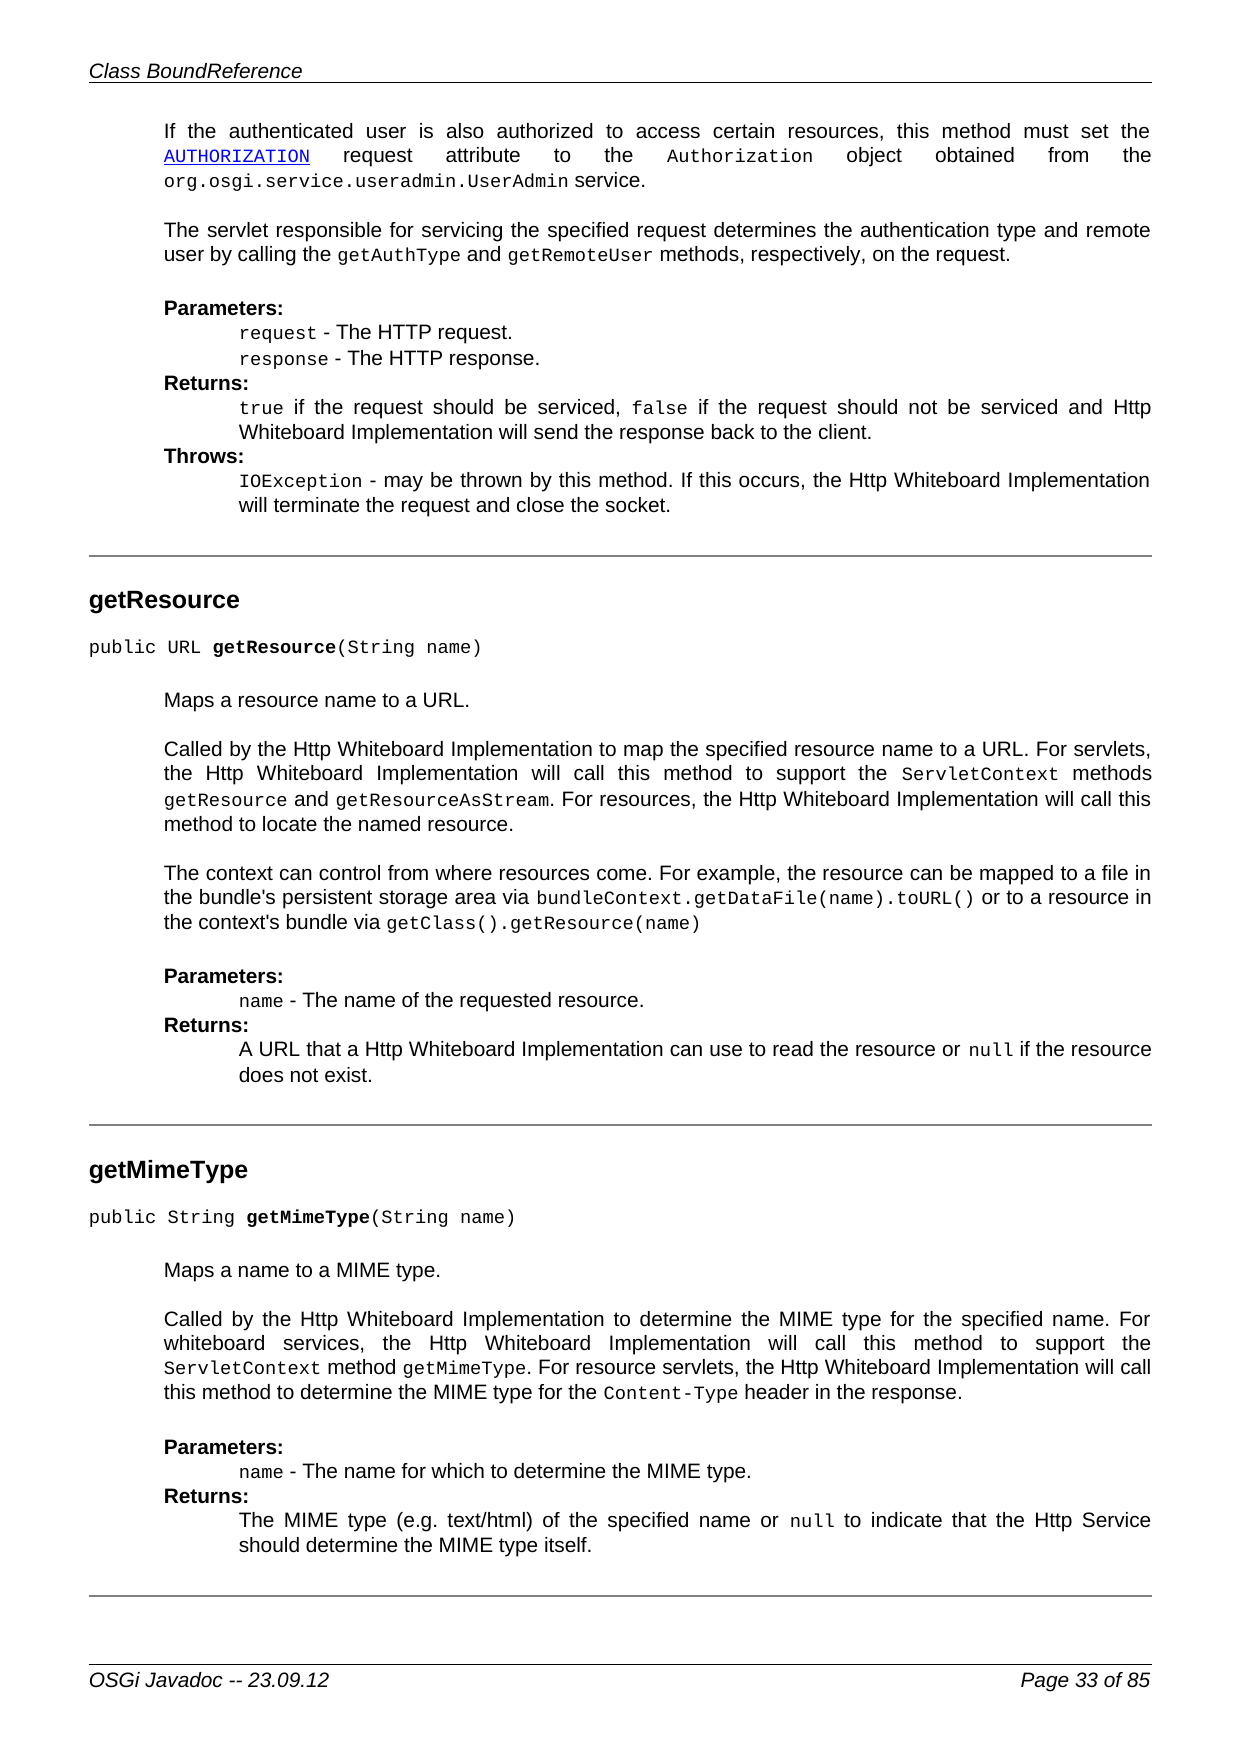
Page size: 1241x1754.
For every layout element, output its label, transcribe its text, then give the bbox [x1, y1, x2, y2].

text Parameters: [163, 296, 1152, 320]
text A URL that a Http Whiteboard Implementation can use to read the resource or null if the resource does not exist. [238, 1037, 1152, 1086]
text Called by the Http Whiteboard Implementation to determine the MIME type for the specified name. For whiteboard services, the Http Whiteboard Implementation will call this method to support the ServletContext method getMimeType. For resource servlets, the Http Whiteboard Implementation will call this method to determine the MIME type for the Content-Type header in the response. [163, 1307, 1152, 1405]
text Parameters: [163, 1434, 1152, 1458]
text Returns: [163, 371, 1152, 394]
subtitle getResource [88, 585, 1152, 614]
text response - The HTTP response. [238, 345, 1152, 371]
text Maps a resource name to a URL. [163, 688, 1152, 712]
text Returns: [163, 1013, 1152, 1037]
text public URL getResource(String name) [88, 638, 1152, 659]
text true if the request should be serviced, false if the request should not be serviced and Http Whiteboard Implementation will send the response back to the client. [238, 394, 1152, 444]
text Maps a name to a MIME type. [163, 1258, 1152, 1282]
text If the authenticated user is also authorized to access certain resources, this method must set the AUTHORIZATION request attribute to the Authorization object obtained from the org.osgi.service.useradmin.UserAdmin service. [163, 118, 1152, 193]
text Parameters: [163, 964, 1152, 988]
text IOException - may be thrown by this method. If this occurs, the Http Whiteboard Implementation will terminate the request and close the socket. [238, 468, 1152, 517]
text name - The name of the requested resource. [238, 988, 1152, 1013]
text The MIME type (e.g. text/html) of the specified name or null to indicate that the Http Service should determine the MIME type itself. [238, 1508, 1152, 1557]
text Throws: [163, 444, 1152, 468]
text request - The HTTP request. [238, 320, 1152, 345]
text name - The name for which to determine the MIME type. [238, 1458, 1152, 1484]
text Called by the Http Whiteboard Implementation to map the specified resource name to a URL. For servlets, the Http Whiteboard Implementation will call this method to support the ServletContext methods getResource and getResourceAsStream. For resources, the Http Whiteboard Implementation will call this method to locate the named resource. [163, 737, 1152, 836]
text public String getMimeType(String name) [88, 1208, 1152, 1229]
text The context can control from where resources come. For example, the resource can be mapped to a file in the bundle's persistent storage area via bundleContext.getDataFile(name).toURL() or to a resource in the context's bundle via getClass().getResource(name) [163, 861, 1152, 935]
text The servlet responsible for servicing the specified request determines the authentication type and remote user by calling the getAuthType and getRemoteUser methods, respectively, on the request. [163, 218, 1152, 267]
text Returns: [163, 1484, 1152, 1508]
subtitle getMimeType [88, 1155, 1152, 1183]
